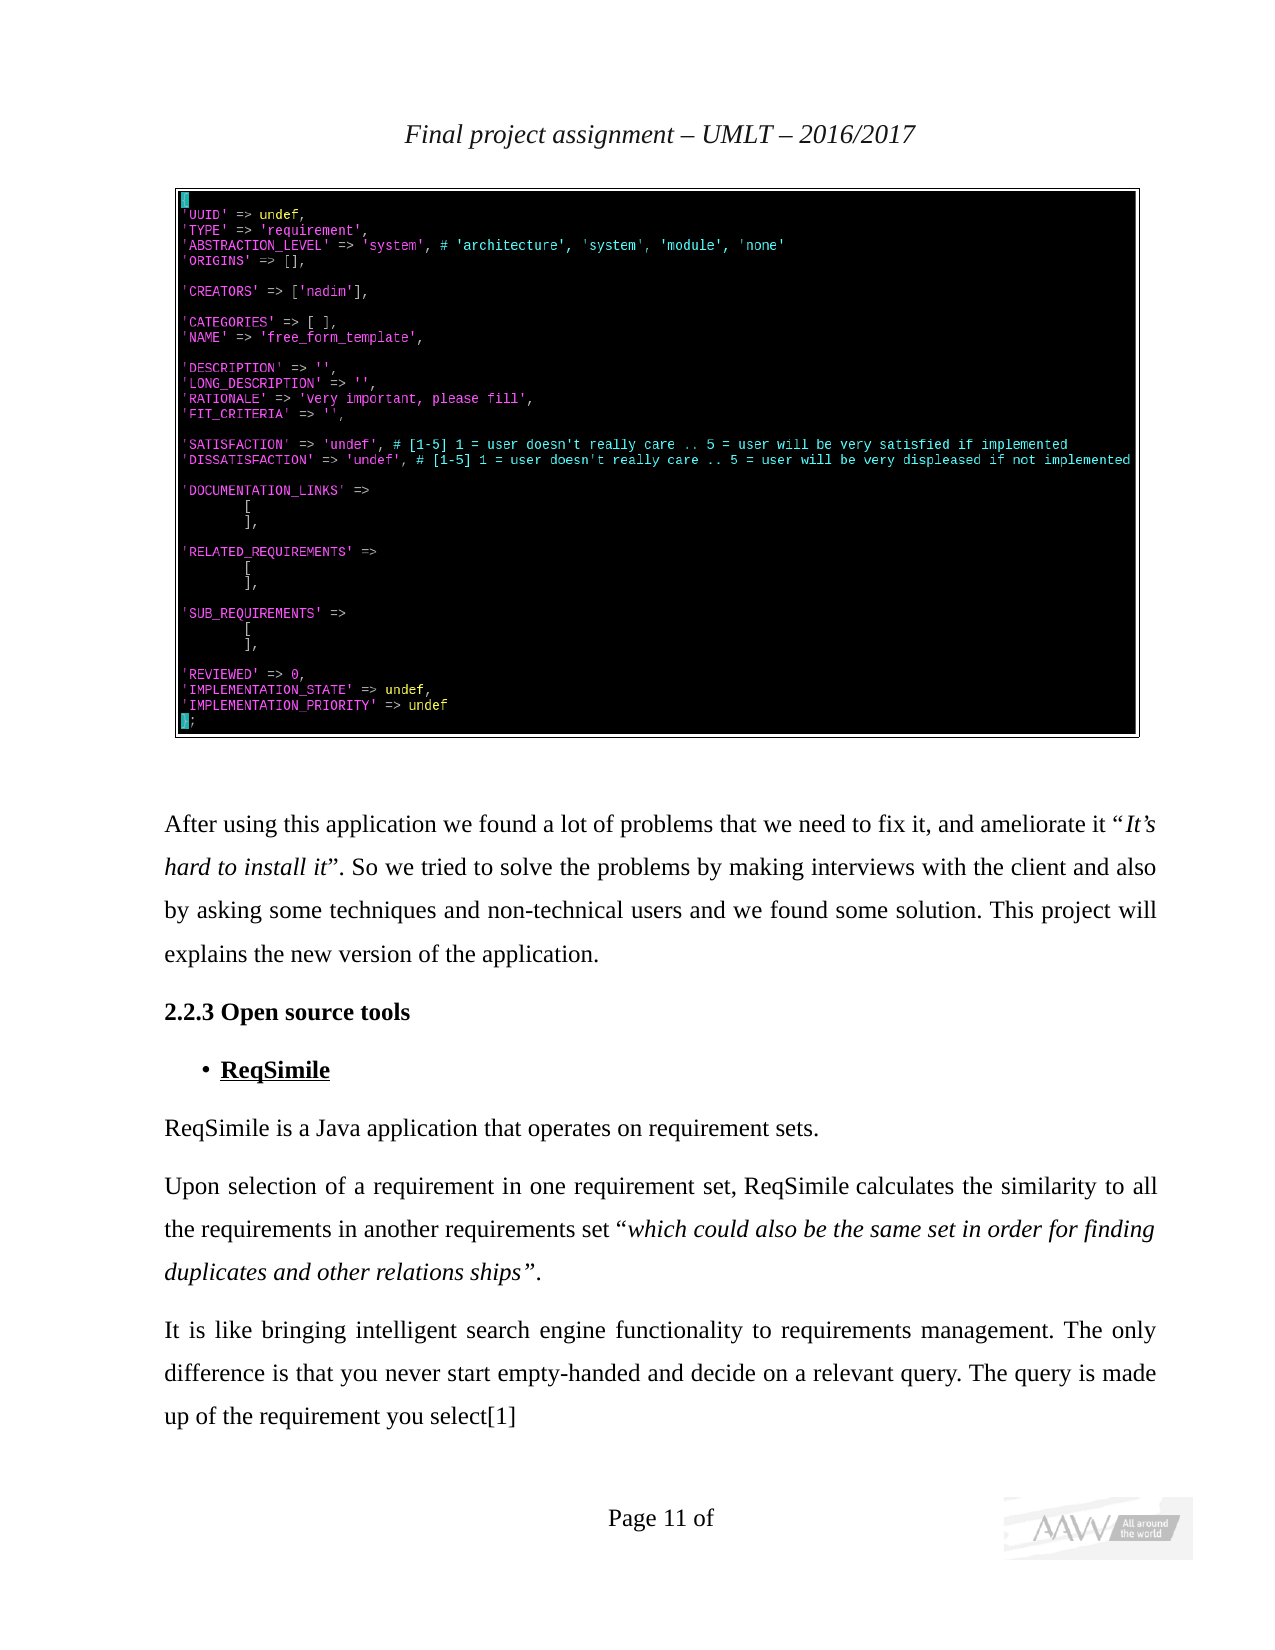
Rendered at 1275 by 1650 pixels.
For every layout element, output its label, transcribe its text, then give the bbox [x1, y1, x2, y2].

text Upon selection of a requirement in one requirement set, ReqSimile calculates the similarity to all the requirements in another requirements set “which could also be the same set in order for finding duplicates and other relations ships”. [164, 1171, 1158, 1286]
picture [1003, 1497, 1193, 1560]
picture [178, 191, 1136, 734]
text It is like bringing intelligent search engine functionality to requirements management. The only difference is that you never start empty-handed and decide on a relevant query. The query is made up of the requirement you select[1] [164, 1315, 1158, 1430]
subtitle 2.2.3 Open source tools [164, 997, 1158, 1026]
text After using this application we found a lot of problems that we need to fix it, and ameliorate it “It’s hard to install it”. So we tried to solve the problems by making interviews with the client and also by asking some techniques and non-technical users and we found some solution. This project will explains the new version of the application. [164, 809, 1158, 967]
list ReqSimile [202, 1055, 1158, 1084]
list ReqSimile is a Java application that operates on requirement sets. [164, 1113, 1158, 1142]
